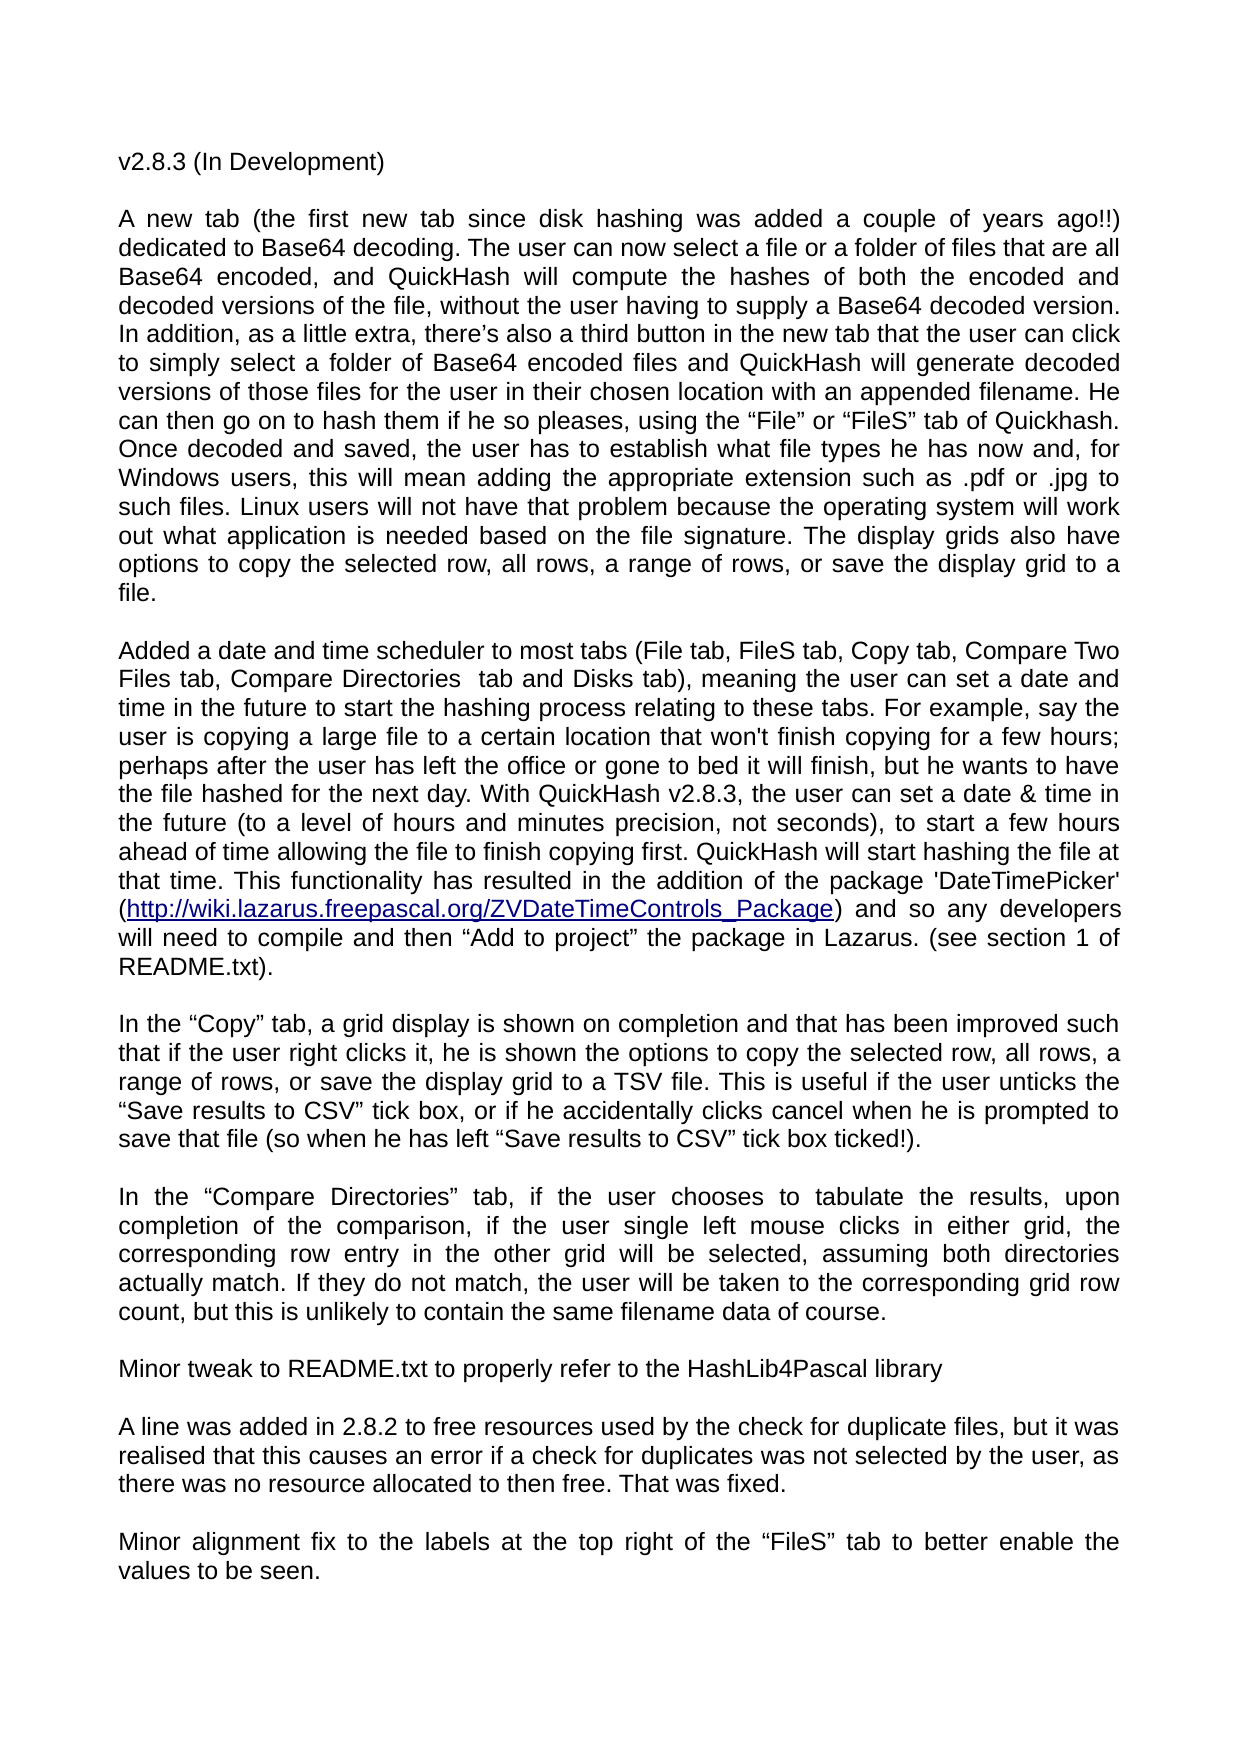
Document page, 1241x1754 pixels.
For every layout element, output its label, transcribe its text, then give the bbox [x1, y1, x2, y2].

text A line was added in 2.8.2 to free resources used by the check for duplicate files, but it was realised that this causes an error if a check for duplicates was not selected by the user, as there was no resource allocated to then free. That was fixed. [118, 1412, 1122, 1498]
text v2.8.3 (In Development) [118, 147, 1122, 176]
text Minor alignment fix to the labels at the top right of the “FileS” tab to better enable the values to be seen. [118, 1527, 1122, 1584]
text Minor tweak to README.txt to properly refer to the HashLib4Pascal library [118, 1354, 1122, 1383]
text Added a date and time scheduler to most tabs (File tab, FileS tab, Copy tab, Compare Two Files tab, Compare Directories tab and Disks tab), meaning the user can set a date and time in the future to start the hashing process relating to these tabs. For example, say the user is copying a large file to a certain location that won't finish copying for a few hours; perhaps after the user has left the office or gone to bed it will finish, but he wants to have the file hashed for the next day. With QuickHash v2.8.3, the user can set a date & time in the future (to a level of hours and minutes precision, not seconds), to start a few hours ahead of time allowing the file to finish copying first. QuickHash will start hashing the file at that time. This functionality has resulted in the addition of the package 'DateTimePicker' (http://wiki.lazarus.freepascal.org/ZVDateTimeControls_Package) and so any developers will need to compile and then “Add to project” the package in Lazarus. (see section 1 of README.txt). [118, 636, 1122, 981]
text In the “Compare Directories” tab, if the user chooses to tabulate the results, upon completion of the comparison, if the user single left mouse clicks in either grid, the corresponding row entry in the other grid will be selected, assuming both directories actually match. If they do not match, the user will be taken to the corresponding grid row count, but this is unlikely to contain the same filename data of course. [118, 1182, 1122, 1326]
text A new tab (the first new tab since disk hashing was added a couple of years ago!!) dedicated to Base64 decoding. The user can now select a file or a folder of files that are all Base64 encoded, and QuickHash will compute the hashes of both the encoded and decoded versions of the file, without the user having to supply a Base64 decoded version. In addition, as a little extra, there’s also a third button in the new tab that the user can click to simply select a folder of Base64 encoded files and QuickHash will generate decoded versions of those files for the user in their chosen location with an appended filename. He can then go on to hash them if he so pleases, using the “File” or “FileS” tab of Quickhash. Once decoded and saved, the user has to establish what file types he has now and, for Windows users, this will mean adding the appropriate extension such as .pdf or .jpg to such files. Linux users will not have that problem because the operating system will work out what application is needed based on the file signature. The display grids also have options to copy the selected row, all rows, a range of rows, or save the display grid to a file. [118, 204, 1122, 607]
text In the “Copy” tab, a grid display is shown on completion and that has been improved such that if the user right clicks it, he is shown the options to copy the selected row, all rows, a range of rows, or save the display grid to a TSV file. This is useful if the user unticks the “Save results to CSV” tick box, or if he accidentally clicks cancel when he is prompted to save that file (so when he has left “Save results to CSV” tick box ticked!). [118, 1009, 1122, 1153]
